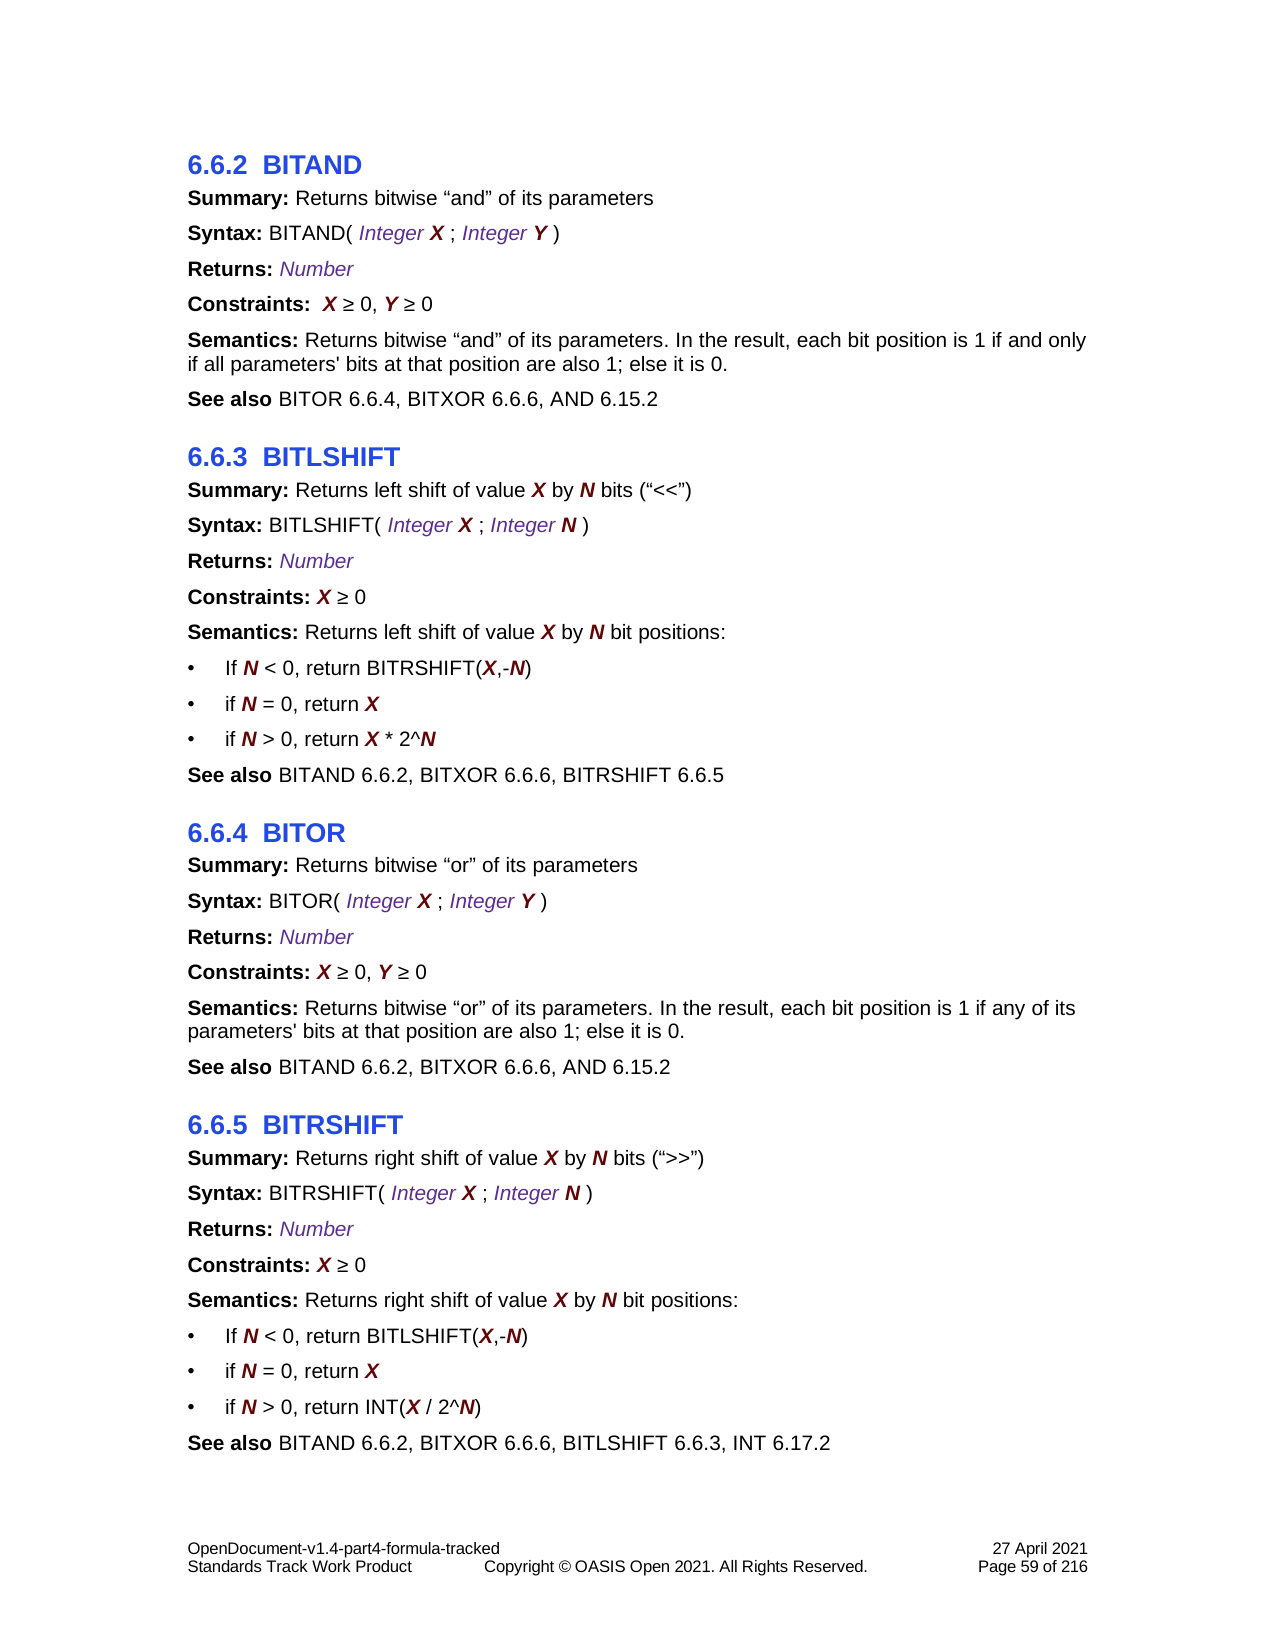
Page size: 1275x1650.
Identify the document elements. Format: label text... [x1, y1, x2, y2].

text See also BITAND 6.6.2, BITXOR 6.6.6, BITLSHIFT 6.6.3, INT 6.17.2 [187, 1431, 1088, 1455]
text Summary: Returns bitwise “or” of its parameters [187, 854, 1088, 877]
list If N < 0, return BITLSHIFT(X,-N) [187, 1324, 1088, 1348]
subtitle BITAND [187, 150, 1088, 180]
subtitle BITRSHIFT [187, 1110, 1088, 1140]
text Returns: Number [187, 1217, 1088, 1241]
text Syntax: BITLSHIFT( Integer X ; Integer N ) [187, 514, 1088, 537]
list if N = 0, return X [187, 1360, 1088, 1383]
text Constraints: X ≥ 0 [187, 585, 1088, 609]
text Constraints: X ≥ 0, Y ≥ 0 [187, 293, 1088, 316]
text Returns: Number [187, 257, 1088, 281]
text Syntax: BITOR( Integer X ; Integer Y ) [187, 889, 1088, 913]
text Summary: Returns right shift of value X by N bits (“>>”) [187, 1146, 1088, 1170]
text Constraints: X ≥ 0 [187, 1253, 1088, 1277]
text Constraints: X ≥ 0, Y ≥ 0 [187, 961, 1088, 984]
text Returns: Number [187, 925, 1088, 949]
text See also BITAND 6.6.2, BITXOR 6.6.6, AND 6.15.2 [187, 1056, 1088, 1079]
text Semantics: Returns left shift of value X by N bit positions: [187, 621, 1088, 644]
text Returns: Number [187, 549, 1088, 573]
list if N = 0, return X [187, 692, 1088, 716]
text See also BITAND 6.6.2, BITXOR 6.6.6, BITRSHIFT 6.6.5 [187, 763, 1088, 787]
text See also BITOR 6.6.4, BITXOR 6.6.6, AND 6.15.2 [187, 388, 1088, 411]
subtitle BITLSHIFT [187, 442, 1088, 472]
list if N > 0, return X * 2^N [187, 728, 1088, 751]
subtitle BITOR [187, 818, 1088, 848]
text Summary: Returns left shift of value X by N bits (“<<”) [187, 478, 1088, 502]
list If N < 0, return BITRSHIFT(X,-N) [187, 656, 1088, 680]
text Syntax: BITAND( Integer X ; Integer Y ) [187, 222, 1088, 245]
text Semantics: Returns bitwise “and” of its parameters. In the result, each bit position is 1 if and only if all parameters' bits at that position are also 1; else it is 0. [187, 328, 1088, 376]
text Summary: Returns bitwise “and” of its parameters [187, 186, 1088, 209]
text Semantics: Returns bitwise “or” of its parameters. In the result, each bit position is 1 if any of its parameters' bits at that position are also 1; else it is 0. [187, 996, 1088, 1043]
text Syntax: BITRSHIFT( Integer X ; Integer N ) [187, 1182, 1088, 1205]
text Semantics: Returns right shift of value X by N bit positions: [187, 1289, 1088, 1312]
list if N > 0, return INT(X / 2^N) [187, 1396, 1088, 1419]
